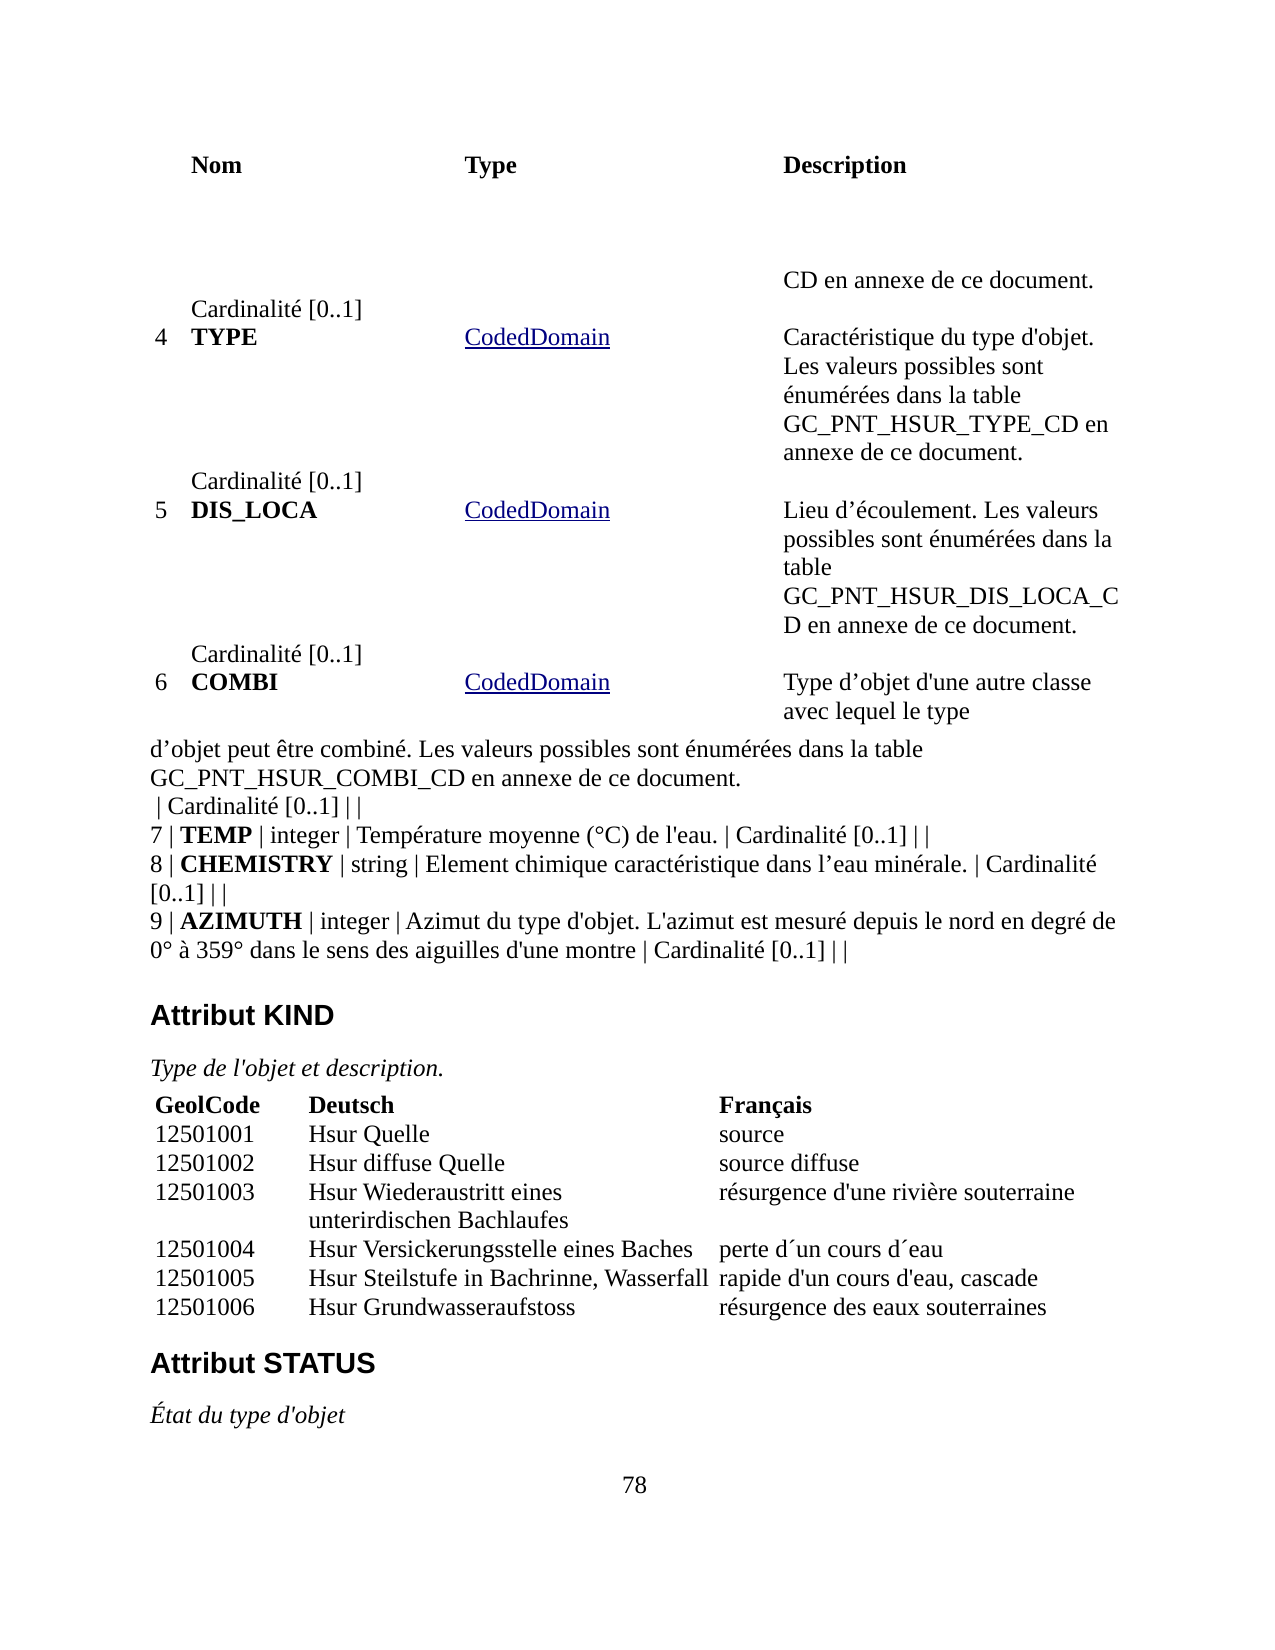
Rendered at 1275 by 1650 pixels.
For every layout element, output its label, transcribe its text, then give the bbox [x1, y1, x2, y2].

text Type de l'objet et description. [150, 1053, 1125, 1082]
table_cell TYPE [186, 323, 460, 466]
table_cell Hsur Versickerungsstelle eines Baches [304, 1234, 714, 1263]
table_cell Hsur Steilstufe in Bachrinne, Wasserfall [304, 1263, 714, 1292]
table_cell Cardinalité [0..1] [186, 466, 460, 495]
table_cell 12501006 [150, 1292, 304, 1321]
table_header GeolCode [150, 1091, 304, 1119]
table_cell [460, 466, 779, 495]
table_header [150, 150, 186, 265]
table_cell 12501001 [150, 1119, 304, 1148]
table_cell Type d’objet d'une autre classe avec lequel le type [779, 668, 1125, 725]
table_cell COMBI [186, 668, 460, 725]
table_cell DIS_LOCA [186, 495, 460, 639]
table_cell Caractéristique du type d'objet. Les valeurs possibles sont énumérées dans la table GC_PNT_HSUR_TYPE_CD en annexe de ce document. [779, 323, 1125, 466]
table_cell 12501004 [150, 1234, 304, 1263]
table_cell résurgence d'une rivière souterraine [714, 1177, 1125, 1234]
table_cell [460, 639, 779, 667]
table_cell Hsur Grundwasseraufstoss [304, 1292, 714, 1321]
table_cell CD en annexe de ce document. [779, 265, 1125, 294]
text d’objet peut être combiné. Les valeurs possibles sont énumérées dans la table GC_PNT_HSUR_COMBI_CD en annexe de ce document. | Cardinalité [0..1] | | 7 | TEMP | integer | Température moyenne (°C) de l'eau. | Cardinalité [0..1] | | 8 | CHEMISTRY | string | Element chimique caractéristique dans l’eau minérale. | Cardinalité [0..1] | | 9 | AZIMUTH | integer | Azimut du type d'objet. L'azimut est mesuré depuis le nord en degré de 0° à 359° dans le sens des aiguilles d'une montre | Cardinalité [0..1] | | [150, 734, 1125, 964]
table_cell Cardinalité [0..1] [186, 294, 460, 322]
table_cell Hsur diffuse Quelle [304, 1148, 714, 1177]
table_header Deutsch [304, 1091, 714, 1119]
table_cell CodedDomain [460, 495, 779, 639]
table_cell Hsur Quelle [304, 1119, 714, 1148]
table_cell 5 [150, 495, 186, 639]
table_cell Cardinalité [0..1] [186, 639, 460, 667]
table_cell [779, 294, 1125, 322]
table_cell [150, 639, 186, 667]
table_cell résurgence des eaux souterraines [714, 1292, 1125, 1321]
table_cell [779, 466, 1125, 495]
table_cell [779, 639, 1125, 667]
table_cell [150, 466, 186, 495]
table_cell [150, 265, 186, 294]
table_header Description [779, 150, 1125, 265]
table_cell source diffuse [714, 1148, 1125, 1177]
table_cell CodedDomain [460, 668, 779, 725]
table_cell 12501005 [150, 1263, 304, 1292]
table_header Type [460, 150, 779, 265]
table_cell [186, 265, 460, 294]
table_header Français [714, 1091, 1125, 1119]
table_cell 6 [150, 668, 186, 725]
table_cell perte d´un cours d´eau [714, 1234, 1125, 1263]
table_cell rapide d'un cours d'eau, cascade [714, 1263, 1125, 1292]
subtitle Attribut STATUS [150, 1346, 1125, 1379]
table_cell 12501003 [150, 1177, 304, 1234]
table_cell source [714, 1119, 1125, 1148]
subtitle Attribut KIND [150, 998, 1125, 1031]
table_cell 4 [150, 323, 186, 466]
table_cell [460, 294, 779, 322]
table_cell [460, 265, 779, 294]
text État du type d'objet [150, 1401, 1125, 1429]
table_cell Hsur Wiederaustritt eines unterirdischen Bachlaufes [304, 1177, 714, 1234]
table_cell 12501002 [150, 1148, 304, 1177]
table_header Nom [186, 150, 460, 265]
table_cell Lieu d’écoulement. Les valeurs possibles sont énumérées dans la table GC_PNT_HSUR_DIS_LOCA_CD en annexe de ce document. [779, 495, 1125, 639]
table_cell CodedDomain [460, 323, 779, 466]
table_cell [150, 294, 186, 322]
